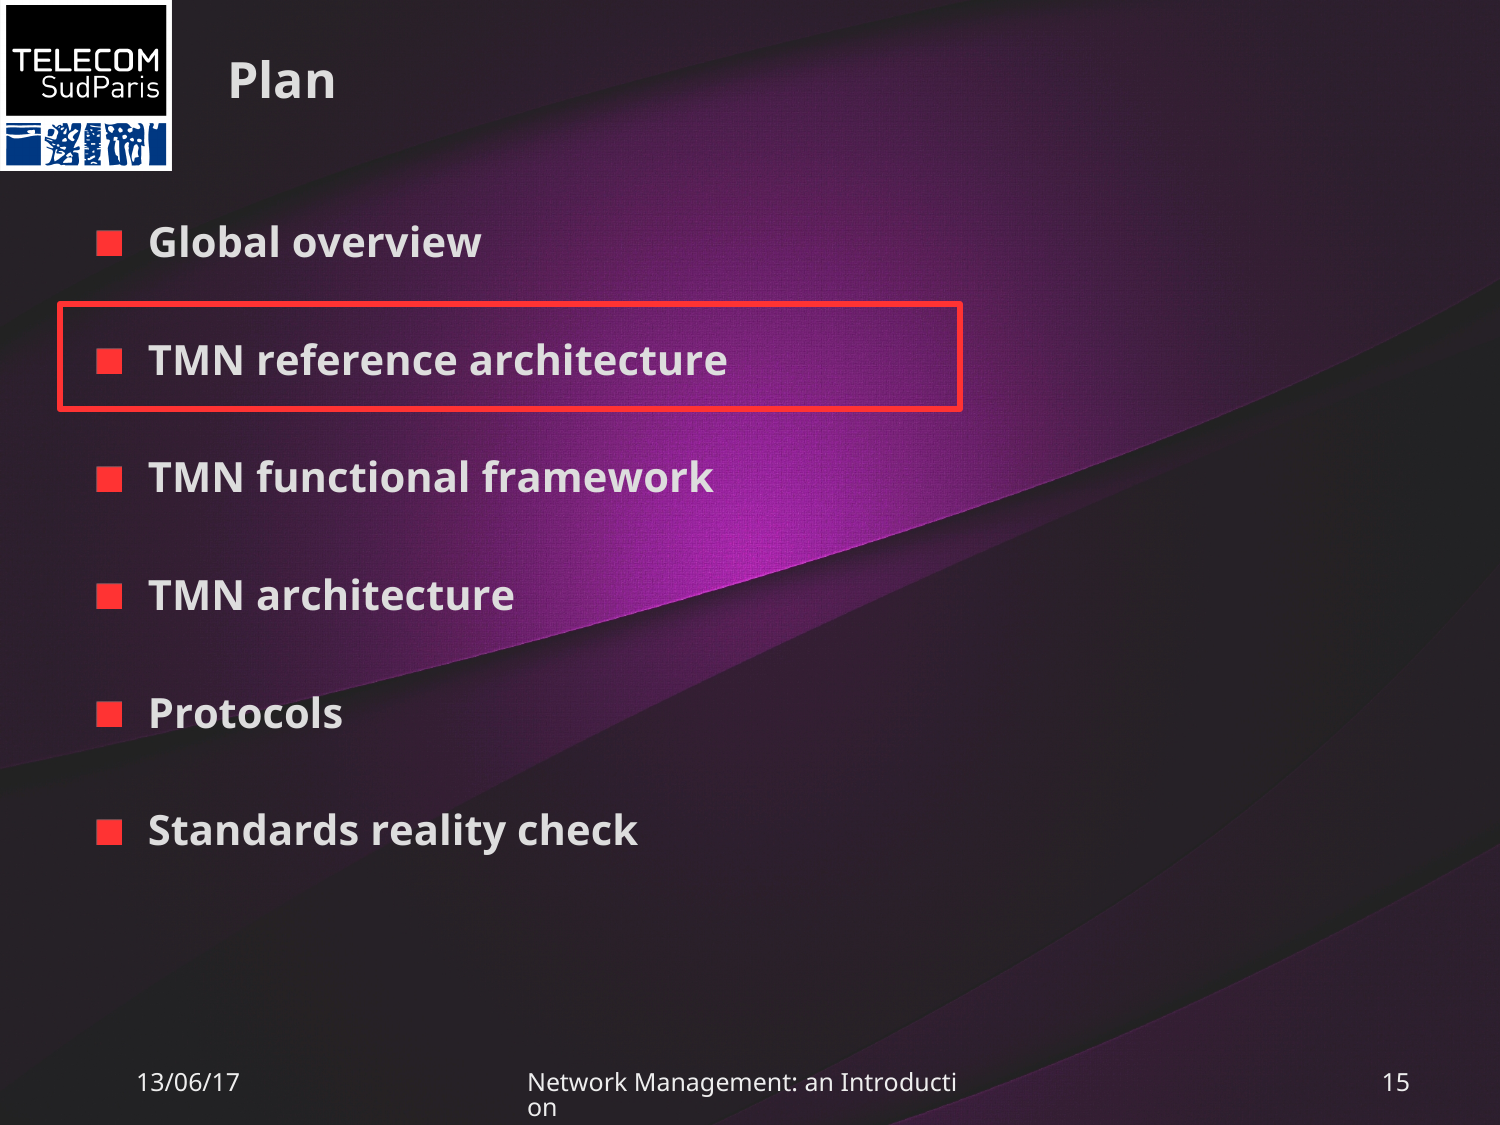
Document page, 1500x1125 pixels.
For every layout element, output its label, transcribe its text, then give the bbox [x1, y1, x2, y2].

picture [0, 0, 1500, 1125]
list Global overview TMN reference architecture TMN functional framework TMN architecture Protocols Standards reality check [76, 207, 1427, 977]
list Global overview TMN reference architecture TMN functional framework TMN architecture Protocols Standards reality check [76, 307, 957, 406]
title Plan [212, 19, 1406, 138]
